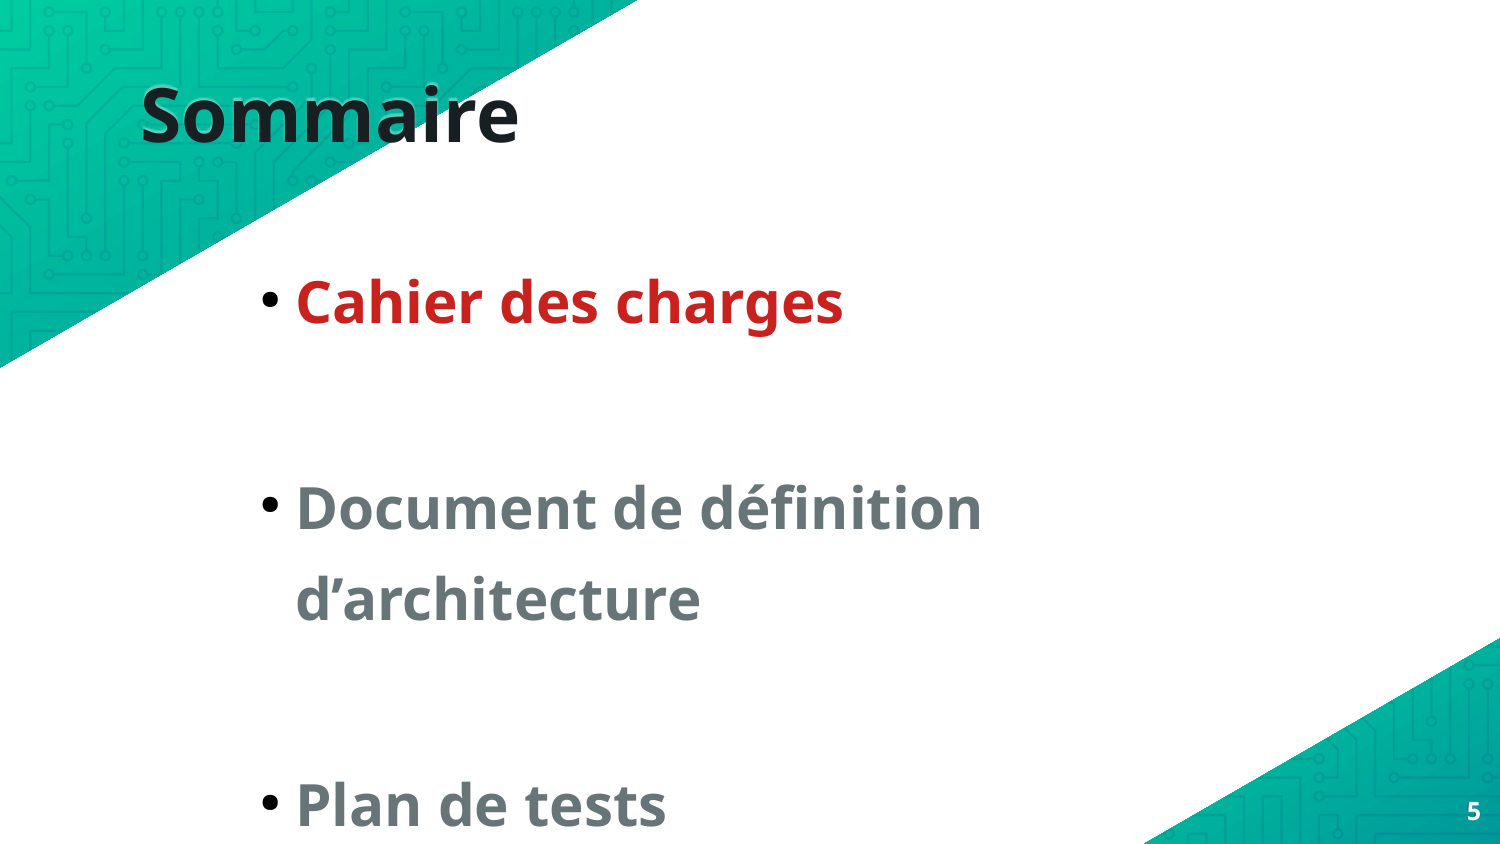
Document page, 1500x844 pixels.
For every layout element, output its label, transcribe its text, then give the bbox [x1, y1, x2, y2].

list Cahier des charges Document de définition d’architecture Plan de tests [259, 249, 1371, 764]
slide_number [1391, 779, 1482, 844]
title Sommaire [140, 78, 1360, 160]
